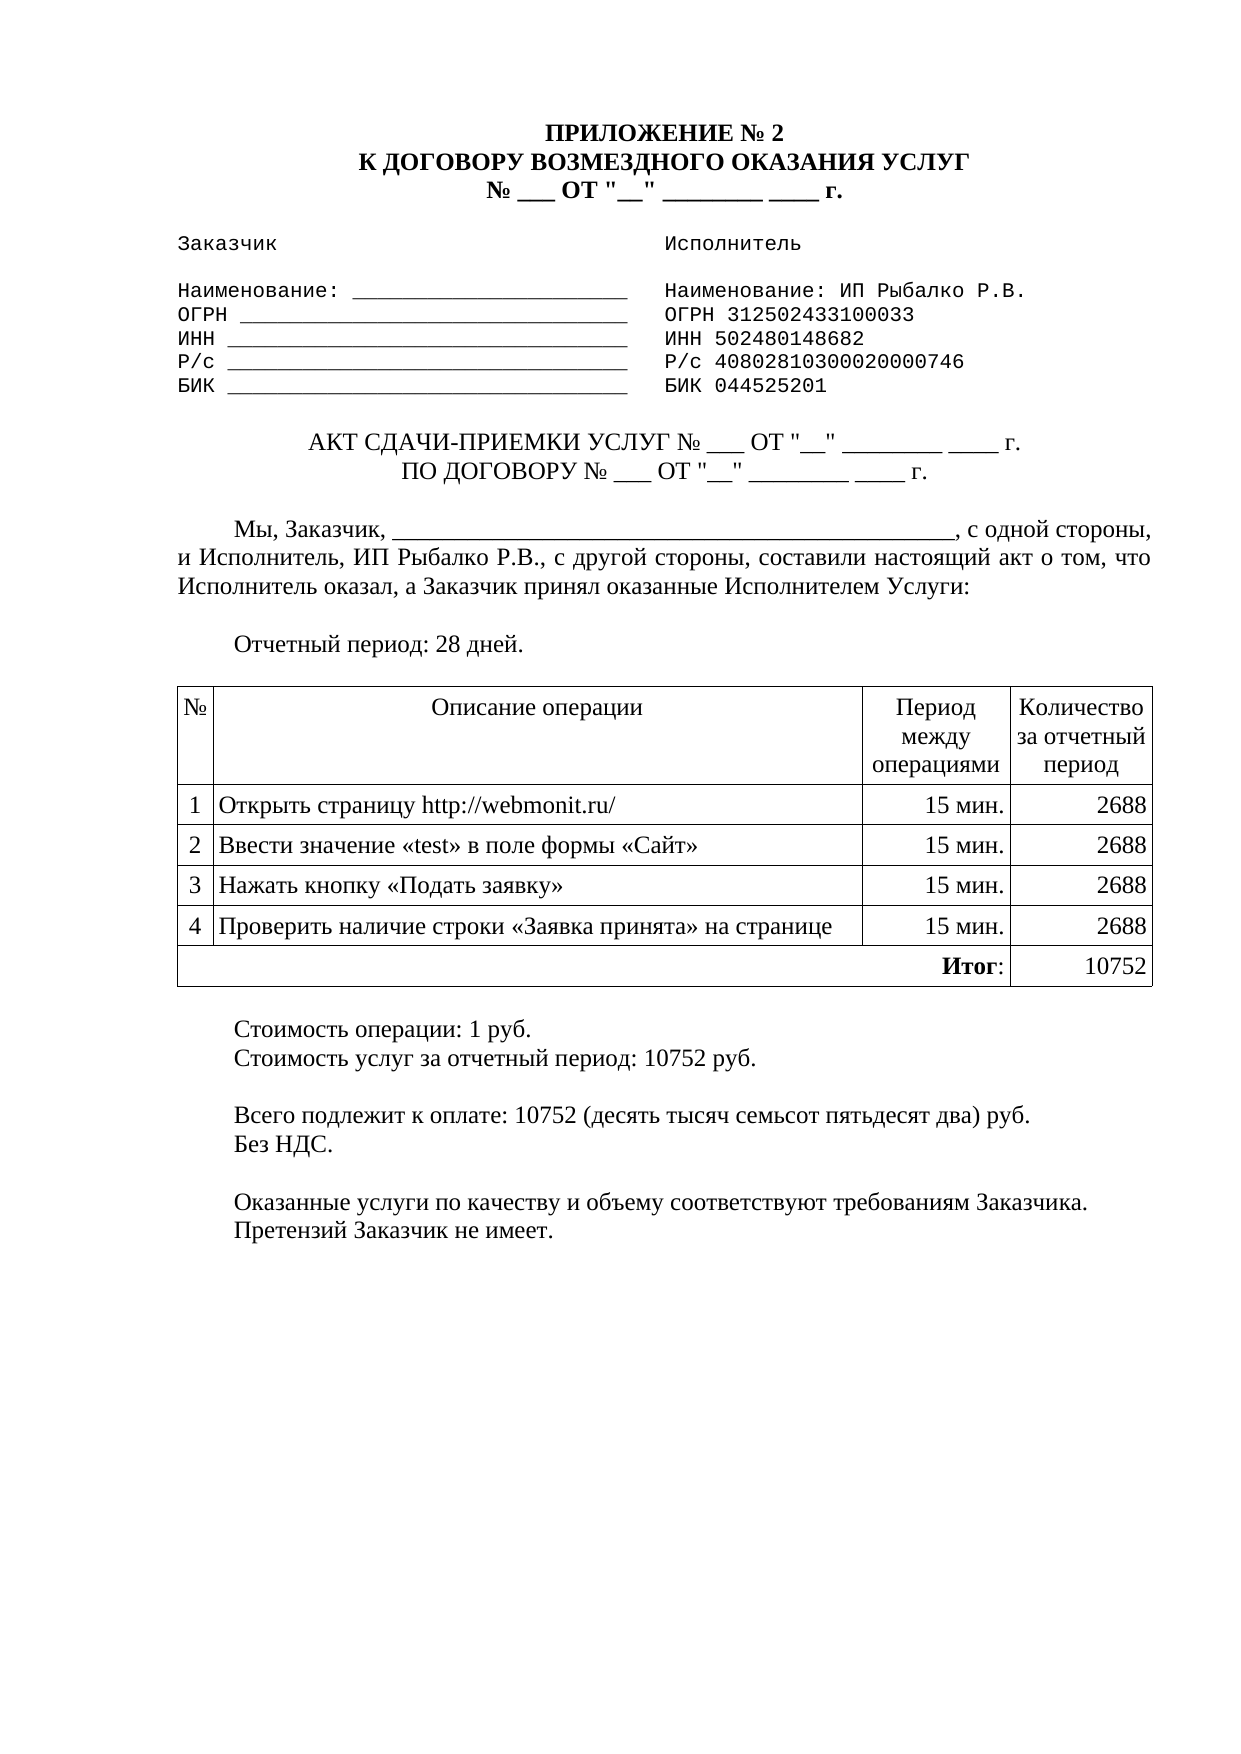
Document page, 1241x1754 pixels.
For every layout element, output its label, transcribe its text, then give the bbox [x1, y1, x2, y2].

table_header Заказчик Наименование: ______________________ ОГРН _______________________________ ИНН ________________________________ Р/с ________________________________ БИК ________________________________ [177, 233, 664, 399]
table_cell 2 [178, 825, 213, 864]
table_cell 10752 [1011, 946, 1152, 986]
table_cell Проверить наличие строки «Заявка принята» на странице [214, 906, 862, 945]
table_cell 2688 [1011, 825, 1152, 864]
table_cell 15 мин. [863, 866, 1010, 905]
text Стоимость услуг за отчетный период: 10752 руб. [177, 1043, 1152, 1072]
text К ДОГОВОРУ ВОЗМЕЗДНОГО ОКАЗАНИЯ УСЛУГ [177, 147, 1152, 176]
table_cell Открыть страницу http://webmonit.ru/ [214, 785, 862, 824]
table_cell 15 мин. [863, 906, 1010, 945]
table_cell 2688 [1011, 866, 1152, 905]
table_cell 15 мин. [863, 785, 1010, 824]
table_cell Итог: [178, 946, 1010, 986]
text ПО ДОГОВОРУ № ___ ОТ "__" ________ ____ г. [177, 456, 1152, 485]
table_cell 1 [178, 785, 213, 824]
text № ___ ОТ "__" ________ ____ г. [177, 176, 1152, 204]
table_cell 15 мин. [863, 825, 1010, 864]
table_header Исполнитель Наименование: ИП Рыбалко Р.В. ОГРН 312502433100033 ИНН 502480148682 Р/с 40802810300020000746 БИК 044525201 [664, 233, 1152, 399]
text АКТ СДАЧИ-ПРИЕМКИ УСЛУГ № ___ ОТ "__" ________ ____ г. [177, 427, 1152, 456]
table_header Описание операции [214, 687, 862, 784]
text Оказанные услуги по качеству и объему соответствуют требованиям Заказчика. [177, 1187, 1152, 1216]
text Отчетный период: 28 дней. [177, 629, 1152, 657]
table_cell 2688 [1011, 906, 1152, 945]
table_header № [178, 687, 213, 784]
table_cell 4 [178, 906, 213, 945]
table_cell Ввести значение «test» в поле формы «Сайт» [214, 825, 862, 864]
text ПРИЛОЖЕНИЕ № 2 [177, 118, 1152, 147]
table_header Период между операциями [863, 687, 1010, 784]
table_cell 2688 [1011, 785, 1152, 824]
text Стоимость операции: 1 руб. [177, 1014, 1152, 1043]
table_cell Нажать кнопку «Подать заявку» [214, 866, 862, 905]
text Всего подлежит к оплате: 10752 (десять тысяч семьсот пятьдесят два) руб. [177, 1101, 1152, 1129]
text Без НДС. [177, 1129, 1152, 1158]
table_header Количество за отчетный период [1011, 687, 1152, 784]
table_cell 3 [178, 866, 213, 905]
text Мы, Заказчик, _____________________________________________, с одной стороны, и Исполнитель, ИП Рыбалко Р.В., с другой стороны, составили настоящий акт о том, что Исполнитель оказал, а Заказчик принял оказанные Исполнителем Услуги: [177, 514, 1152, 600]
text Претензий Заказчик не имеет. [177, 1216, 1152, 1244]
